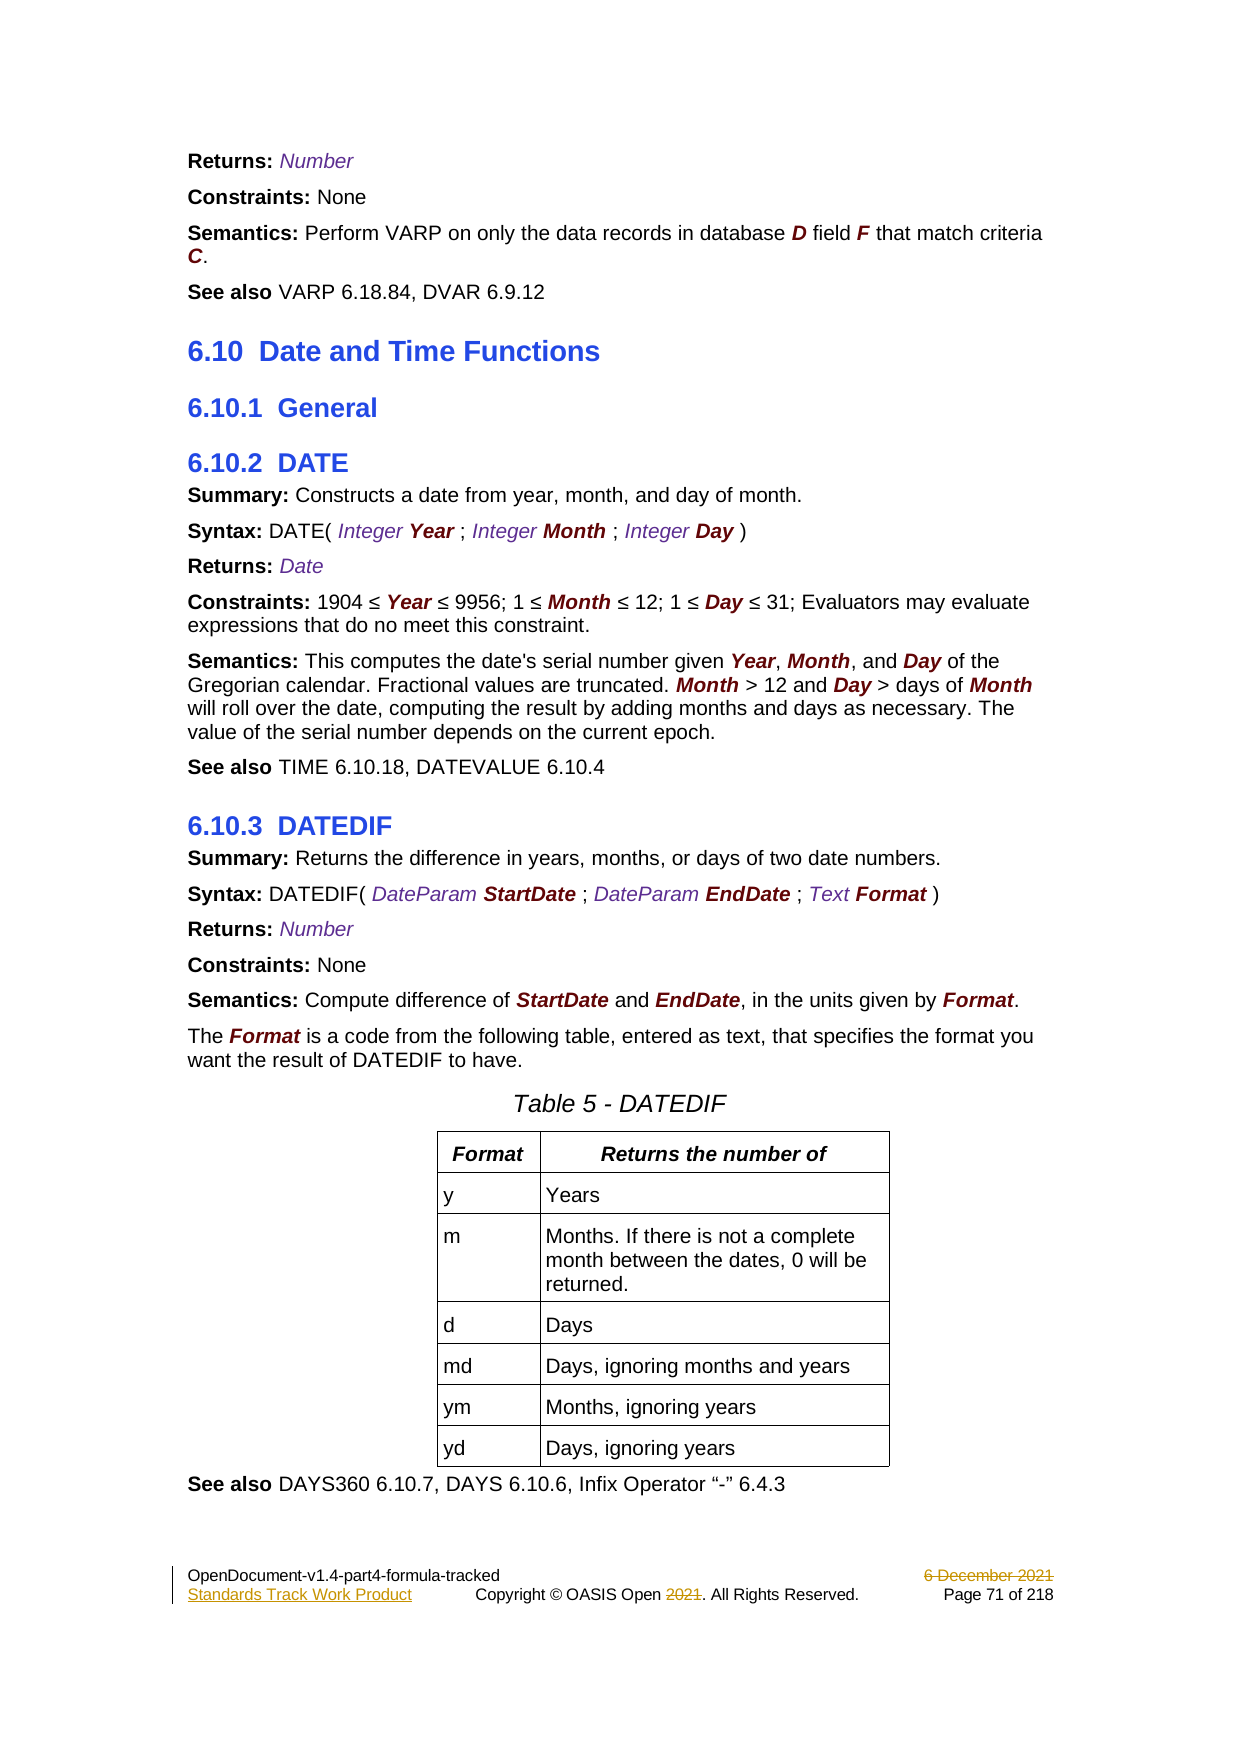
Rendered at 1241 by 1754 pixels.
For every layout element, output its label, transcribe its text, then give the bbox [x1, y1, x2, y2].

text Returns: Number [187, 150, 1053, 173]
table_cell Months. If there is not a complete month between the dates, 0 will be returned. [541, 1214, 889, 1301]
table_cell Months, ignoring years [541, 1385, 889, 1425]
text Table 5 - DATEDIF [187, 1090, 1053, 1118]
table_cell d [438, 1302, 540, 1342]
text Semantics: This computes the date's serial number given Year, Month, and Day of the Gregorian calendar. Fractional values are truncated. Month > 12 and Day > days of Month will roll over the date, computing the result by adding months and days as necessary. The value of the serial number depends on the current epoch. [187, 649, 1053, 744]
text Summary: Returns the difference in years, months, or days of two date numbers. [187, 846, 1053, 870]
table_cell ym [438, 1385, 540, 1425]
subtitle Date and Time Functions [187, 335, 1053, 367]
text Constraints: None [187, 186, 1053, 209]
table_cell md [438, 1344, 540, 1383]
subtitle DATEDIF [187, 810, 1053, 840]
text Semantics: Compute difference of StartDate and EndDate, in the units given by Format. [187, 989, 1053, 1012]
subtitle General [187, 392, 1053, 422]
text See also DAYS360 6.10.7, DAYS 6.10.6, Infix Operator “-” 6.4.3 [187, 1472, 1053, 1496]
text Returns: Number [187, 918, 1053, 941]
text Syntax: DATE( Integer Year ; Integer Month ; Integer Day ) [187, 519, 1053, 543]
text Constraints: None [187, 953, 1053, 977]
text Constraints: 1904 ≤ Year ≤ 9956; 1 ≤ Month ≤ 12; 1 ≤ Day ≤ 31; Evaluators may evaluate expressions that do no meet this constraint. [187, 590, 1053, 637]
table_cell m [438, 1214, 540, 1301]
table_header Returns the number of [541, 1132, 889, 1172]
text The Format is a code from the following table, entered as text, that specifies the format you want the result of DATEDIF to have. [187, 1024, 1053, 1072]
text See also VARP 6.18.84, DVAR 6.9.12 [187, 280, 1053, 304]
table_header Format [438, 1132, 540, 1172]
text Returns: Date [187, 555, 1053, 578]
table_cell yd [438, 1426, 540, 1466]
text Syntax: DATEDIF( DateParam StartDate ; DateParam EndDate ; Text Format ) [187, 882, 1053, 906]
table_cell Days [541, 1302, 889, 1342]
table_cell Days, ignoring months and years [541, 1344, 889, 1383]
text Summary: Constructs a date from year, month, and day of month. [187, 483, 1053, 507]
text Semantics: Perform VARP on only the data records in database D field F that match criteria C. [187, 221, 1053, 268]
subtitle DATE [187, 447, 1053, 477]
table_cell Days, ignoring years [541, 1426, 889, 1466]
text See also TIME 6.10.18, DATEVALUE 6.10.4 [187, 756, 1053, 779]
table_cell y [438, 1173, 540, 1213]
table_cell Years [541, 1173, 889, 1213]
